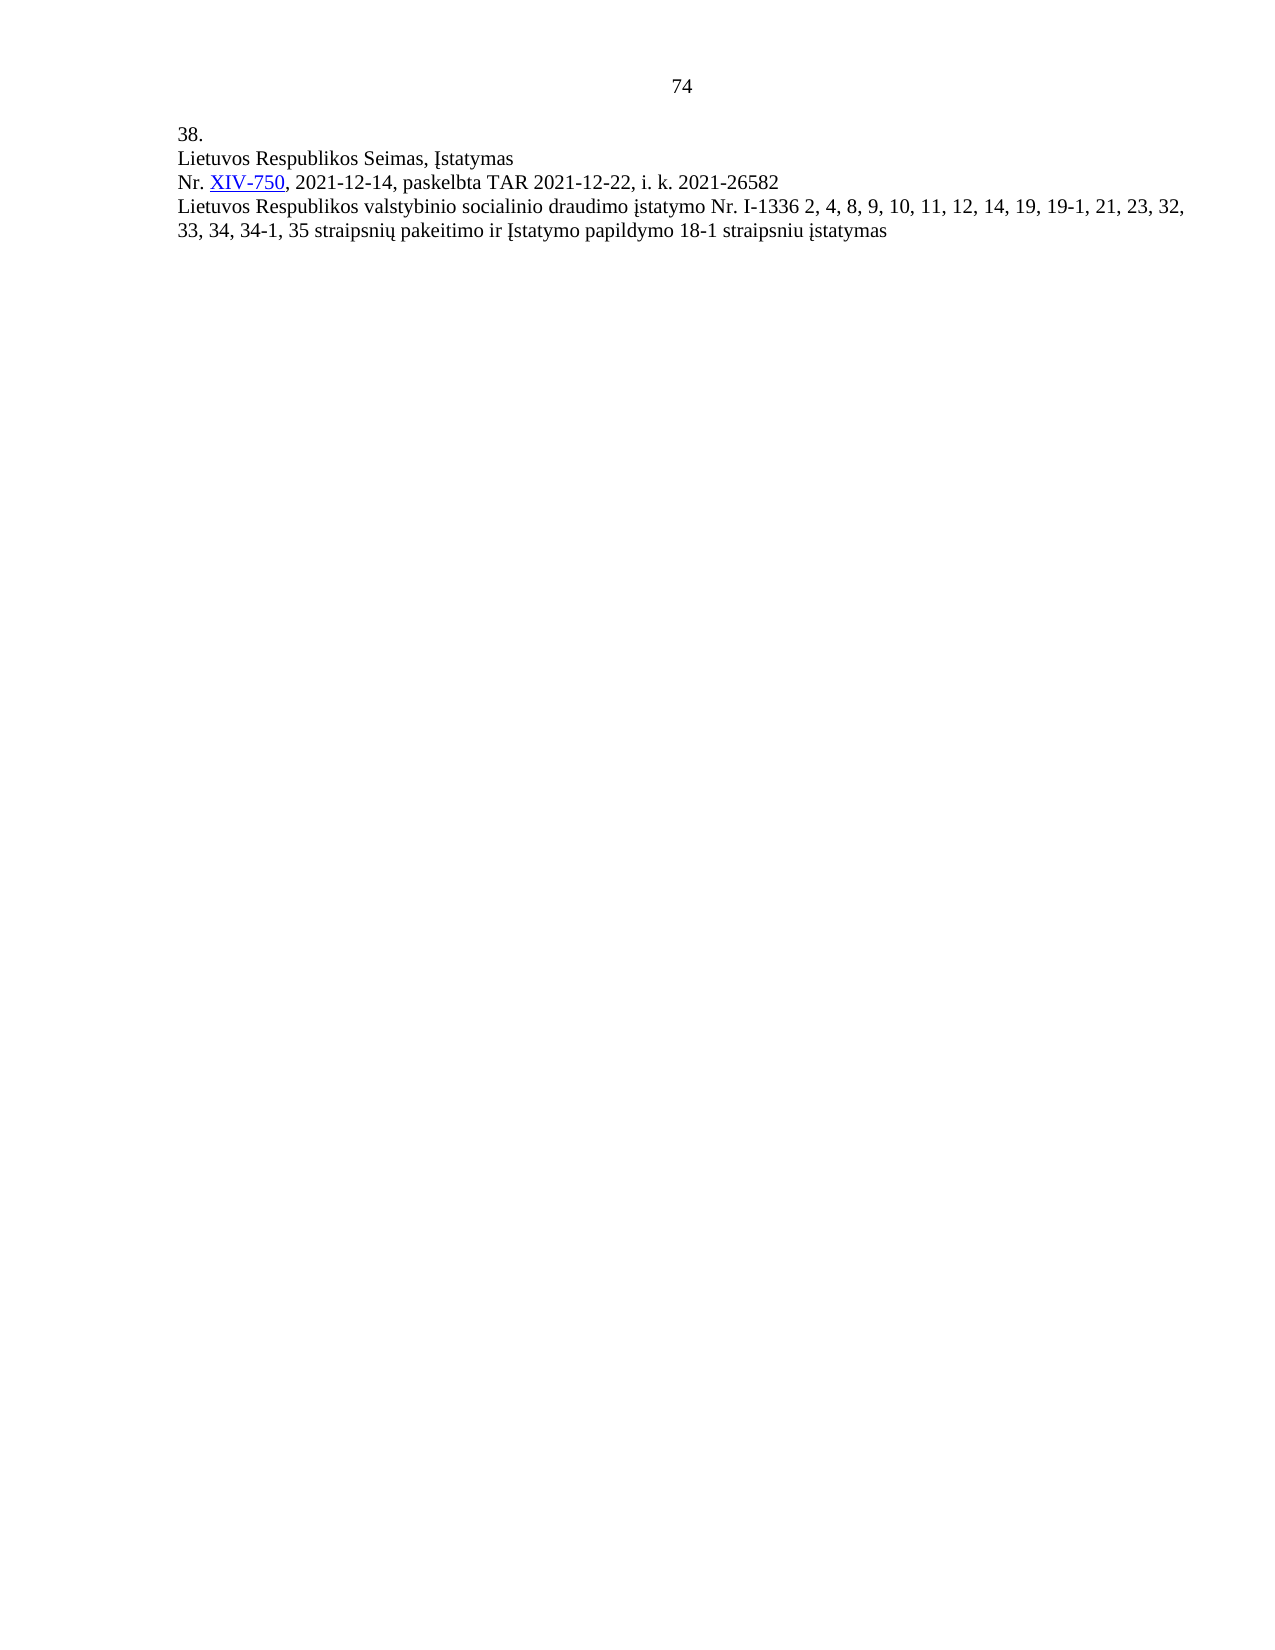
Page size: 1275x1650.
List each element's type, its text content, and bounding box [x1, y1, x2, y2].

text 38. [177, 122, 1186, 146]
text Lietuvos Respublikos Seimas, Įstatymas [177, 146, 1186, 170]
text Lietuvos Respublikos valstybinio socialinio draudimo įstatymo Nr. I-1336 2, 4, 8, 9, 10, 11, 12, 14, 19, 19-1, 21, 23, 32, 33, 34, 34-1, 35 straipsnių pakeitimo ir Įstatymo papildymo 18-1 straipsniu įstatymas [177, 194, 1186, 242]
text Nr. XIV-750, 2021-12-14, paskelbta TAR 2021-12-22, i. k. 2021-26582 [177, 170, 1186, 194]
